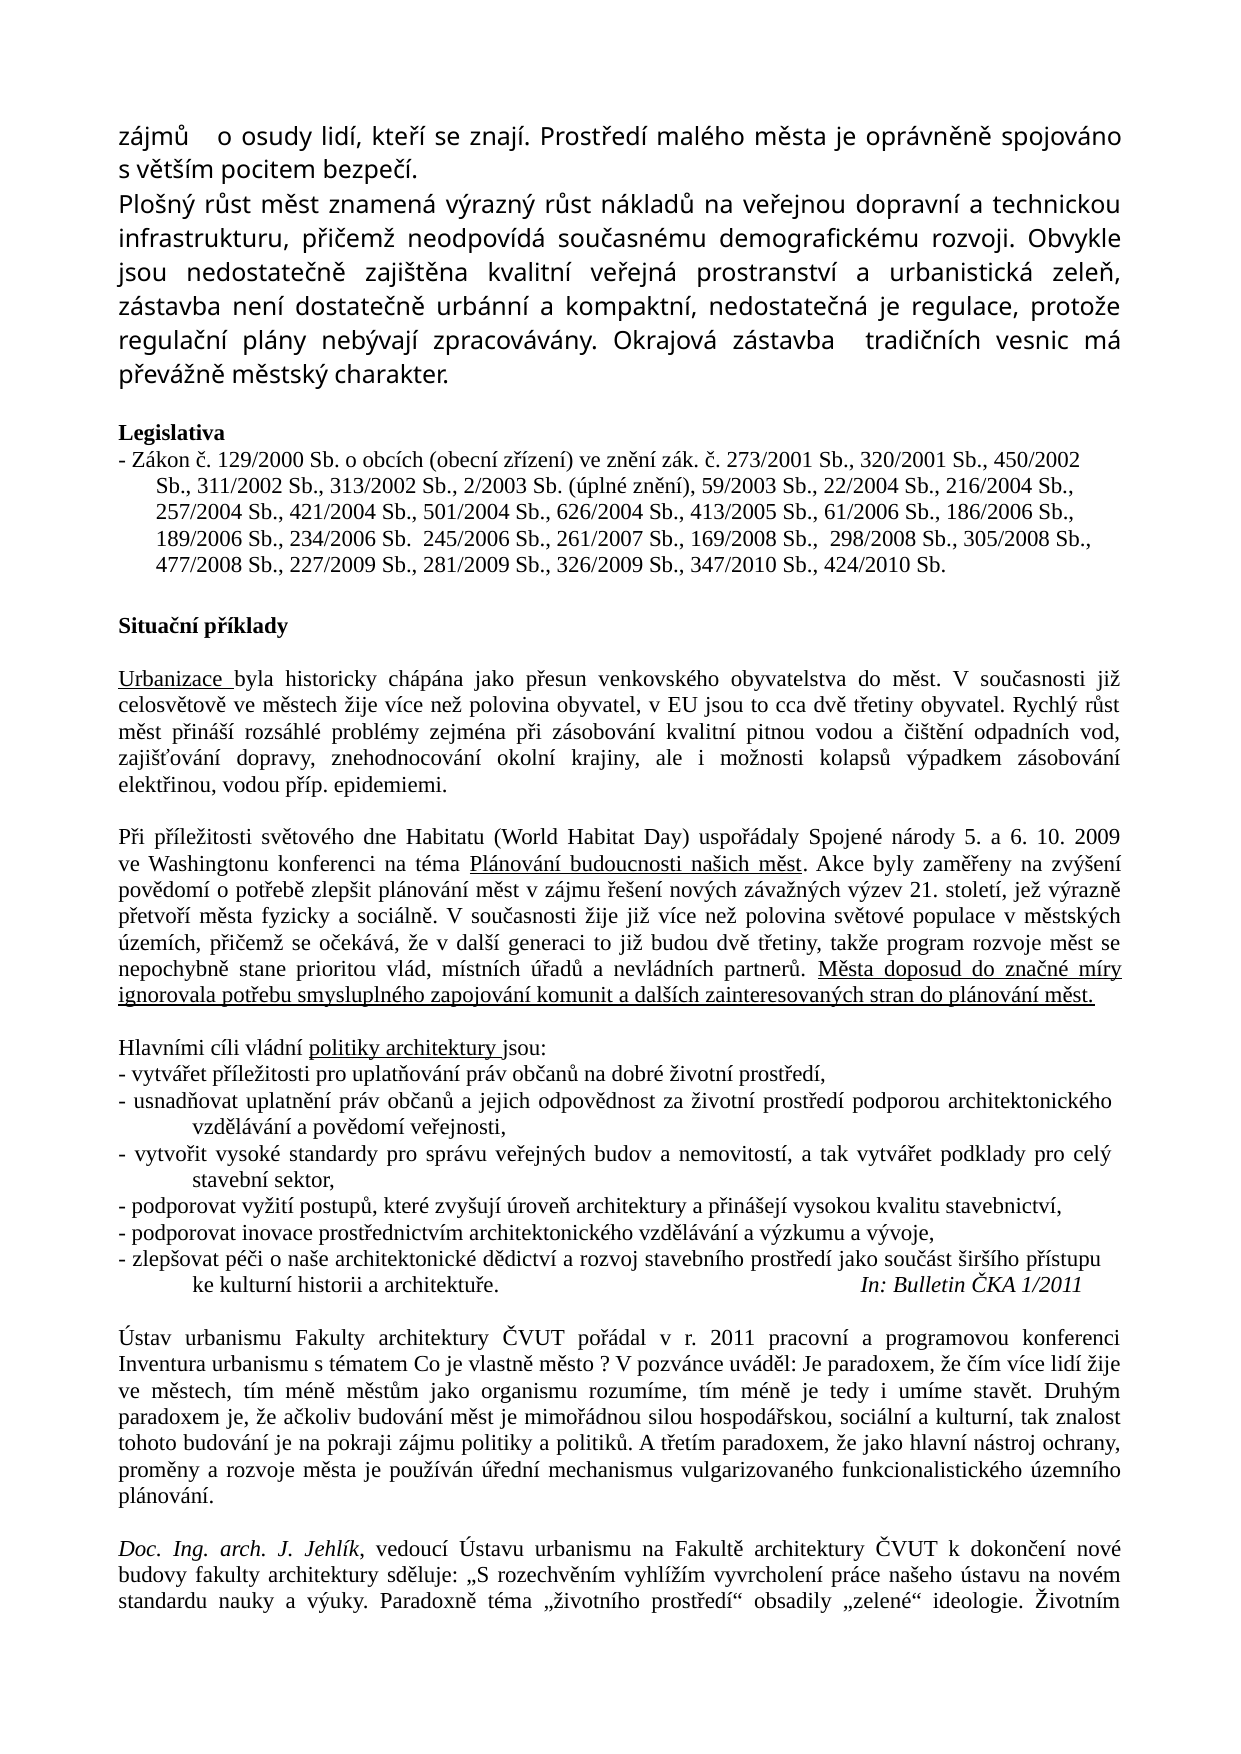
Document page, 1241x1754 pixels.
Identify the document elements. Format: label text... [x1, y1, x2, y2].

text Plošný růst měst znamená výrazný růst nákladů na veřejnou dopravní a technickou infrastrukturu, přičemž neodpovídá současnému demografickému rozvoji. Obvykle jsou nedostatečně zajištěna kvalitní veřejná prostranství a urbanistická zeleň, zástavba není dostatečně urbánní a kompaktní, nedostatečná je regulace, protože regulační plány nebývají zpracovávány. Okrajová zástavba tradičních vesnic má převážně městský charakter. [118, 186, 1122, 391]
text Při příležitosti světového dne Habitatu (World Habitat Day) uspořádaly Spojené národy 5. a 6. 10. 2009 ve Washingtonu konferenci na téma Plánování budoucnosti našich měst. Akce byly zaměřeny na zvýšení povědomí o potřebě zlepšit plánování měst v zájmu řešení nových závažných výzev 21. století, jež výrazně přetvoří města fyzicky a sociálně. V současnosti žije již více než polovina světové populace v městských územích, přičemž se očekává, že v další generaci to již budou dvě třetiny, takže program rozvoje měst se nepochybně stane prioritou vlád, místních úřadů a nevládních partnerů. Města doposud do značné míry ignorovala potřebu smysluplného zapojování komunit a dalších zainteresovaných stran do plánování měst. [118, 823, 1122, 1008]
text - podporovat inovace prostřednictvím architektonického vzdělávání a výzkumu a vývoje, [118, 1219, 1122, 1245]
text Ústav urbanismu Fakulty architektury ČVUT pořádal v r. 2011 pracovní a programovou konferenci Inventura urbanismu s tématem Co je vlastně město ? V pozvánce uváděl: Je paradoxem, že čím více lidí žije ve městech, tím méně městům jako organismu rozumíme, tím méně je tedy i umíme stavět. Druhým paradoxem je, že ačkoliv budování měst je mimořádnou silou hospodářskou, sociální a kulturní, tak znalost tohoto budování je na pokraji zájmu politiky a politiků. A třetím paradoxem, že jako hlavní nástroj ochrany, proměny a rozvoje města je používán úřední mechanismus vulgarizovaného funkcionalistického územního plánování. [118, 1324, 1122, 1508]
text - vytvořit vysoké standardy pro správu veřejných budov a nemovitostí, a tak vytvářet podklady pro celý stavební sektor, [118, 1139, 1122, 1192]
text Situační příklady [118, 612, 1122, 639]
text zájmů o osudy lidí, kteří se znají. Prostředí malého města je oprávněně spojováno s větším pocitem bezpečí. [118, 118, 1122, 186]
text - podporovat vyžití postupů, které zvyšují úroveň architektury a přinášejí vysokou kvalitu stavebnictví, [118, 1192, 1122, 1219]
text - vytvářet příležitosti pro uplatňování práv občanů na dobré životní prostředí, [118, 1061, 1122, 1087]
text Doc. Ing. arch. J. Jehlík, vedoucí Ústavu urbanismu na Fakultě architektury ČVUT k dokončení nové budovy fakulty architektury sděluje: „S rozechvěním vyhlížím vyvrcholení práce našeho ústavu na novém standardu nauky a výuky. Paradoxně téma „životního prostředí“ obsadily „zelené“ ideologie. Životním [118, 1535, 1122, 1614]
text - usnadňovat uplatnění práv občanů a jejich odpovědnost za životní prostředí podporou architektonického vzdělávání a povědomí veřejnosti, [118, 1087, 1122, 1139]
text - zlepšovat péči o naše architektonické dědictví a rozvoj stavebního prostředí jako součást širšího přístupu ke kulturní historii a architektuře. In: Bulletin ČKA 1/2011 [118, 1245, 1122, 1298]
text Legislativa [118, 419, 1122, 446]
list - Zákon č. 129/2000 Sb. o obcích (obecní zřízení) ve znění zák. č. 273/2001 Sb., 320/2001 Sb., 450/2002 Sb., 311/2002 Sb., 313/2002 Sb., 2/2003 Sb. (úplné znění), 59/2003 Sb., 22/2004 Sb., 216/2004 Sb., 257/2004 Sb., 421/2004 Sb., 501/2004 Sb., 626/2004 Sb., 413/2005 Sb., 61/2006 Sb., 186/2006 Sb., 189/2006 Sb., 234/2006 Sb. 245/2006 Sb., 261/2007 Sb., 169/2008 Sb., 298/2008 Sb., 305/2008 Sb., 477/2008 Sb., 227/2009 Sb., 281/2009 Sb., 326/2009 Sb., 347/2010 Sb., 424/2010 Sb. [118, 446, 1122, 577]
text Hlavními cíli vládní politiky architektury jsou: [118, 1034, 1122, 1061]
text Urbanizace byla historicky chápána jako přesun venkovského obyvatelstva do měst. V současnosti již celosvětově ve městech žije více než polovina obyvatel, v EU jsou to cca dvě třetiny obyvatel. Rychlý růst měst přináší rozsáhlé problémy zejména při zásobování kvalitní pitnou vodou a čištění odpadních vod, zajišťování dopravy, znehodnocování okolní krajiny, ale i možnosti kolapsů výpadkem zásobování elektřinou, vodou příp. epidemiemi. [118, 665, 1122, 797]
